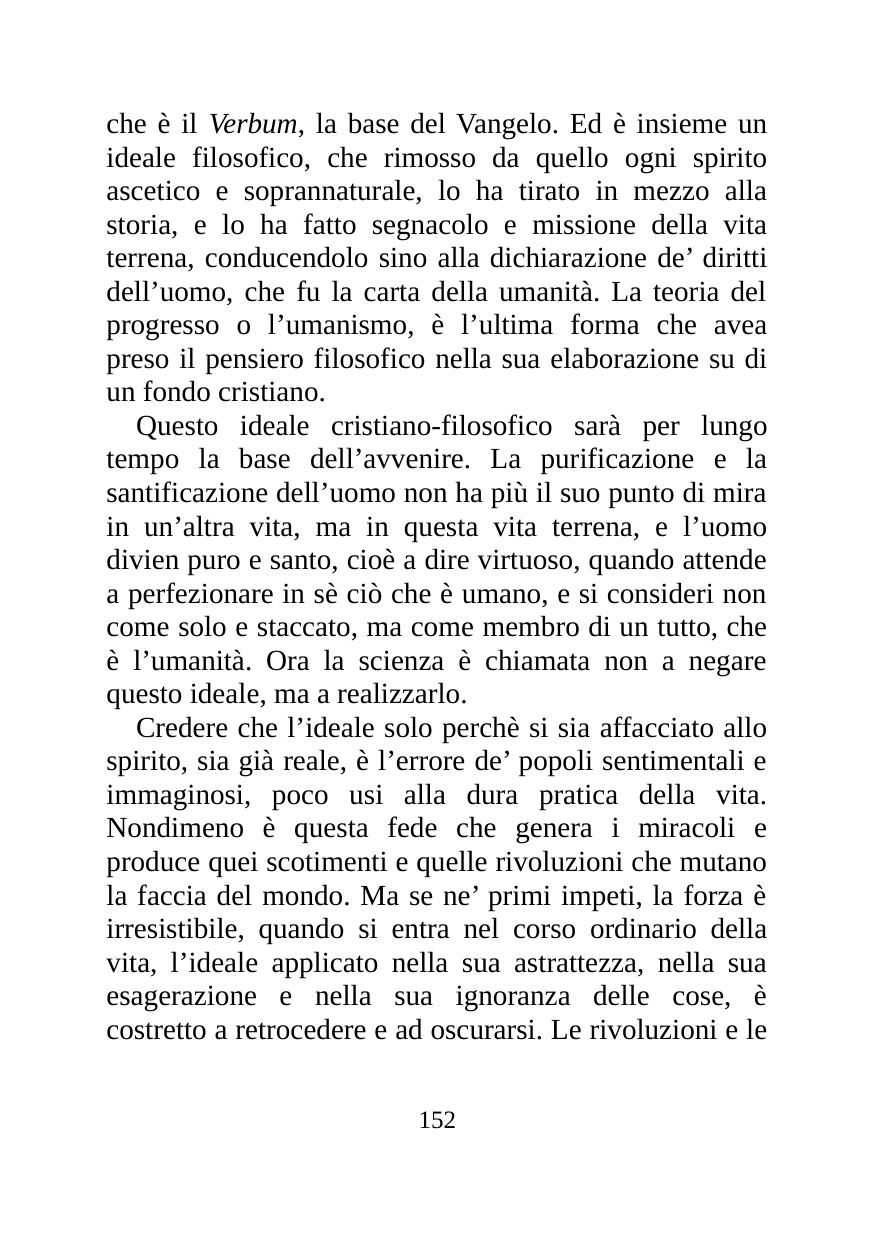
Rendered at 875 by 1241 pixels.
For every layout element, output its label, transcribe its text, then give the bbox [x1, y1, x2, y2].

text Credere che l’ideale solo perchè si sia affacciato allo spirito, sia già reale, è l’errore de’ popoli sentimentali e immaginosi, poco usi alla dura pratica della vita. Nondimeno è questa fede che genera i miracoli e produce quei scotimenti e quelle rivoluzioni che mutano la faccia del mondo. Ma se ne’ primi impeti, la forza è irresistibile, quando si entra nel corso ordinario della vita, l’ideale applicato nella sua astrattezza, nella sua esagerazione e nella sua ignoranza delle cose, è costretto a retrocedere e ad oscurarsi. Le rivoluzioni e le [106, 710, 768, 1045]
text che è il Verbum, la base del Vangelo. Ed è insieme un ideale filosofico, che rimosso da quello ogni spirito ascetico e soprannaturale, lo ha tirato in mezzo alla storia, e lo ha fatto segnacolo e missione della vita terrena, conducendolo sino alla dichiarazione de’ diritti dell’uomo, che fu la carta della umanità. La teoria del progresso o l’umanismo, è l’ultima forma che avea preso il pensiero filosofico nella sua elaborazione su di un fondo cristiano. [106, 106, 768, 408]
text Questo ideale cristiano-filosofico sarà per lungo tempo la base dell’avvenire. La purificazione e la santificazione dell’uomo non ha più il suo punto di mira in un’altra vita, ma in questa vita terrena, e l’uomo divien puro e santo, cioè a dire virtuoso, quando attende a perfezionare in sè ciò che è umano, e si consideri non come solo e staccato, ma come membro di un tutto, che è l’umanità. Ora la scienza è chiamata non a negare questo ideale, ma a realizzarlo. [106, 408, 768, 710]
